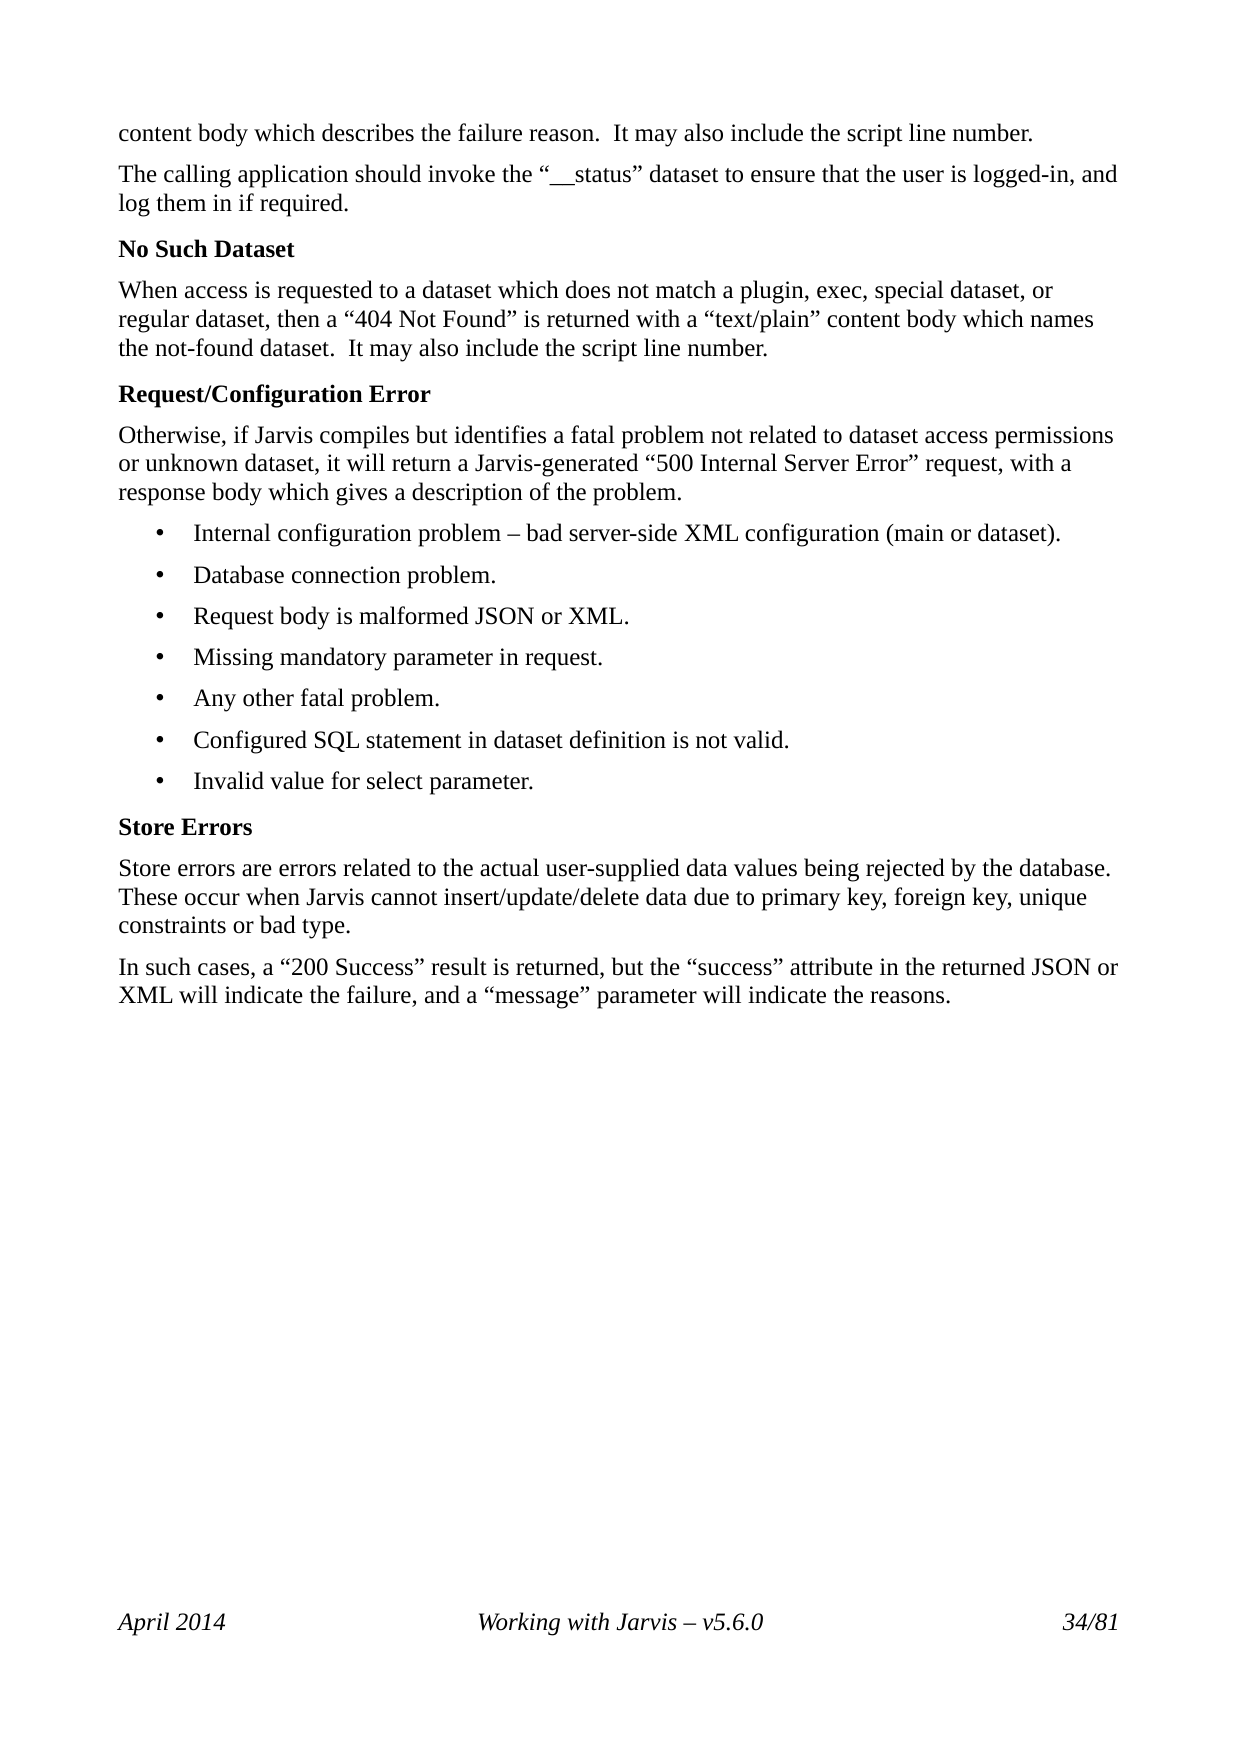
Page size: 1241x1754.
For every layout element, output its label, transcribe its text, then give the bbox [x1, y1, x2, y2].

list Any other fatal problem. [156, 683, 1122, 712]
list Database connection problem. [156, 560, 1122, 588]
text In such cases, a “200 Success” result is returned, but the “success” attribute in the returned JSON or XML will indicate the failure, and a “message” parameter will indicate the reasons. [118, 952, 1122, 1009]
list Missing mandatory parameter in request. [156, 642, 1122, 671]
text content body which describes the failure reason. It may also include the script line number. [118, 118, 1122, 147]
list Request body is malformed JSON or XML. [156, 601, 1122, 630]
list Configured SQL statement in dataset definition is not valid. [156, 725, 1122, 753]
subtitle Request/Configuration Error [118, 379, 1122, 407]
text Store errors are errors related to the actual user-supplied data values being rejected by the database. These occur when Jarvis cannot insert/update/delete data due to primary key, foreign key, unique constraints or bad type. [118, 853, 1122, 939]
subtitle Store Errors [118, 812, 1122, 841]
list Invalid value for select parameter. [156, 766, 1122, 795]
text When access is requested to a dataset which does not match a plugin, exec, special dataset, or regular dataset, then a “404 Not Found” is returned with a “text/plain” content body which names the not-found dataset. It may also include the script line number. [118, 275, 1122, 361]
subtitle No Such Dataset [118, 234, 1122, 263]
text Otherwise, if Jarvis compiles but identifies a fatal problem not related to dataset access permissions or unknown dataset, it will return a Jarvis-generated “500 Internal Server Error” request, with a response body which gives a description of the problem. [118, 420, 1122, 506]
text The calling application should invoke the “__status” dataset to ensure that the user is logged-in, and log them in if required. [118, 159, 1122, 217]
list Internal configuration problem – bad server-side XML configuration (main or dataset). [156, 518, 1122, 547]
